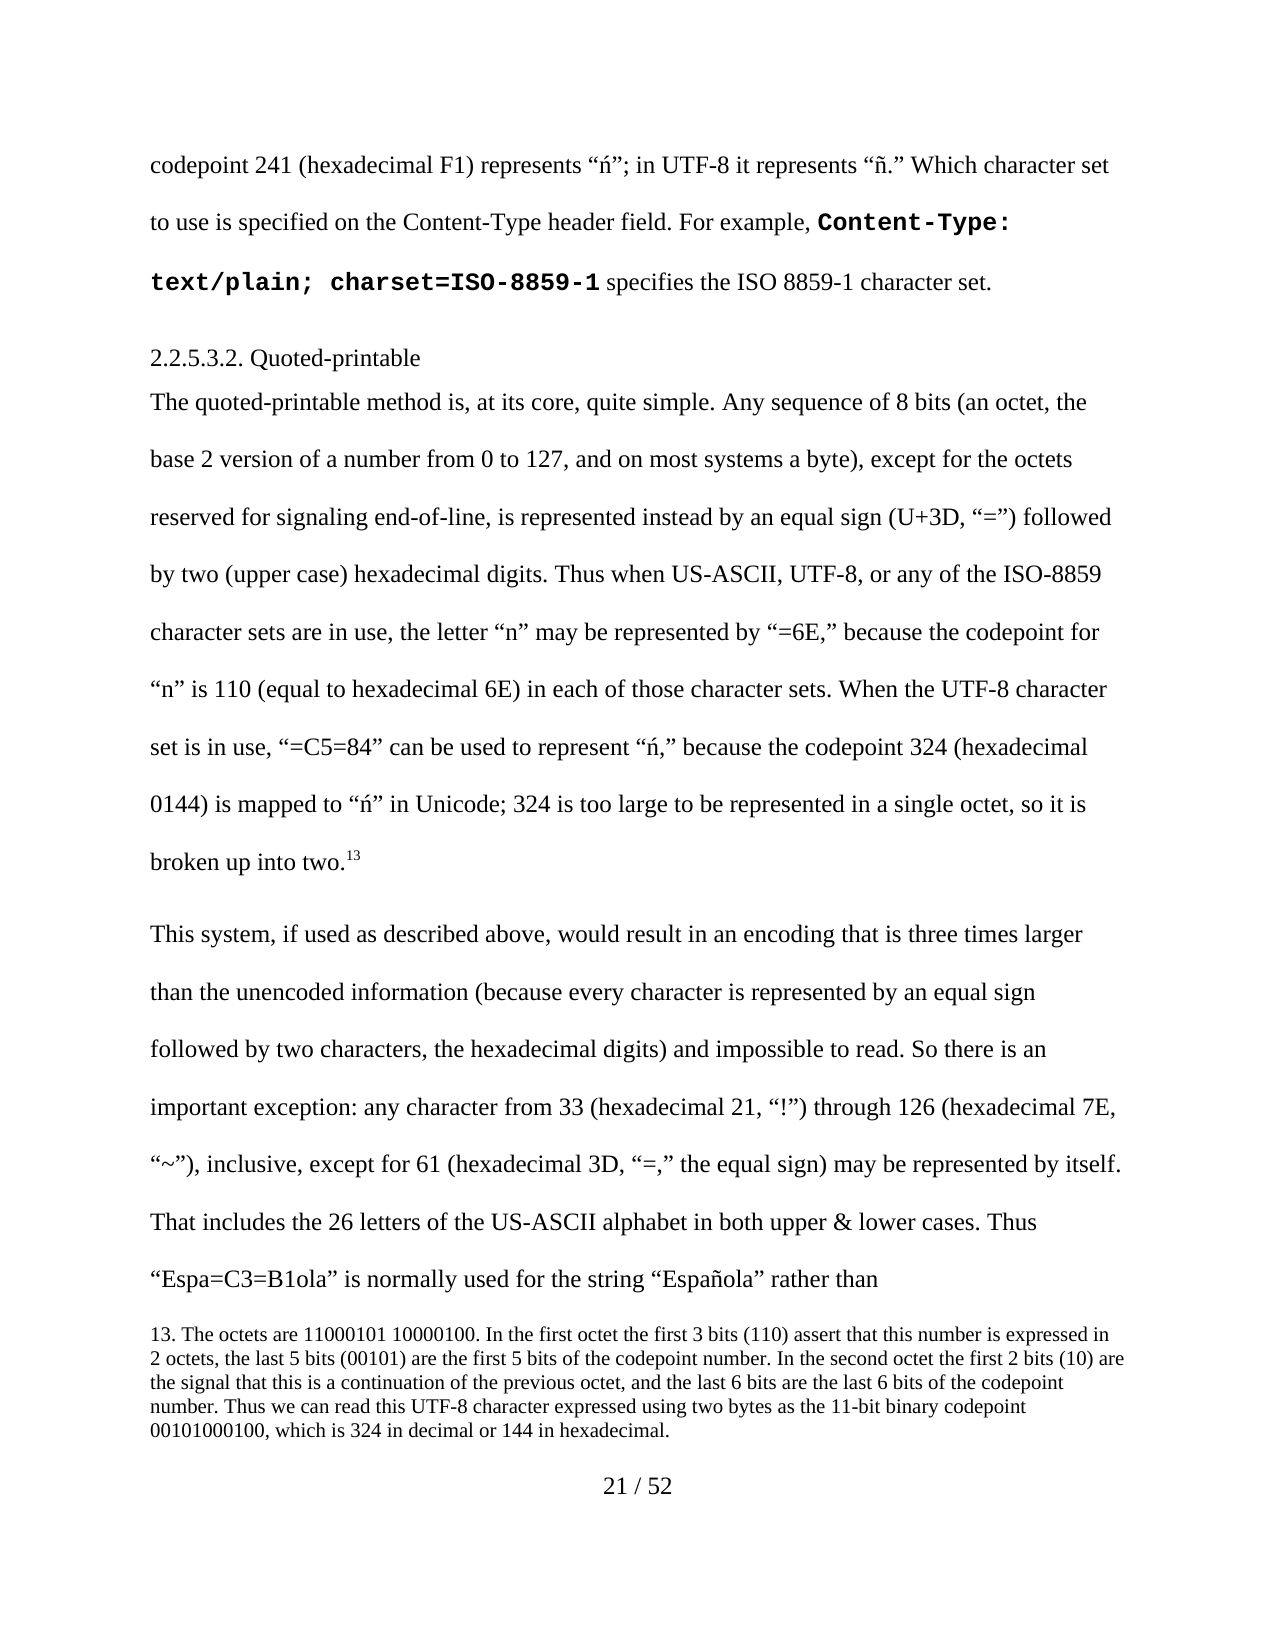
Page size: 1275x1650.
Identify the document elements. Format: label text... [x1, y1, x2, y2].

text This system, if used as described above, would result in an encoding that is three times larger than the unencoded information (because every character is represented by an equal sign followed by two characters, the hexadecimal digits) and impossible to read. So there is an important exception: any character from 33 (hexadecimal 21, “!”) through 126 (hexadecimal 7E, “~”), inclusive, except for 61 (hexadecimal 3D, “=,” the equal sign) may be represented by itself. That includes the 26 letters of the US-ASCII alphabet in both upper & lower cases. Thus “Espa=C3=B1ola” is normally used for the string “Española” rather than [150, 919, 1125, 1293]
text . The octets are 11000101 10000100. In the first octet the first 3 bits (110) assert that this number is expressed in 2 octets, the last 5 bits (00101) are the first 5 bits of the codepoint number. In the second octet the first 2 bits (10) are the signal that this is a continuation of the previous octet, and the last 6 bits are the last 6 bits of the codepoint number. Thus we can read this UTF-8 character expressed using two bytes as the 11-bit binary codepoint 00101000100, which is 324 in decimal or 144 in hexadecimal. [150, 1321, 1125, 1442]
text The quoted-printable method is, at its core, quite simple. Any sequence of 8 bits (an octet, the base 2 version of a number from 0 to 127, and on most systems a byte), except for the octets reserved for signaling end-of-line, is represented instead by an equal sign (U+3D, “=”) followed by two (upper case) hexadecimal digits. Thus when US-ASCII, UTF-8, or any of the ISO-8859 character sets are in use, the letter “n” may be represented by “=6E,” because the codepoint for “n” is 110 (equal to hexadecimal 6E) in each of those character sets. When the UTF-8 character set is in use, “=C5=84” can be used to represent “ń,” because the codepoint 324 (hexadecimal 0144) is mapped to “ń” in Unicode; 324 is too large to be represented in a single octet, so it is broken up into two. [150, 387, 1125, 876]
subtitle 2.2.5.3.2. Quoted-printable [150, 343, 1125, 372]
text codepoint 241 (hexadecimal F1) represents “ń”; in UTF-8 it represents “ñ.” Which character set to use is specified on the Content-Type header field. For example, Content-Type: text/plain; charset=ISO-8859-1 specifies the ISO 8859-1 character set. [150, 150, 1125, 298]
